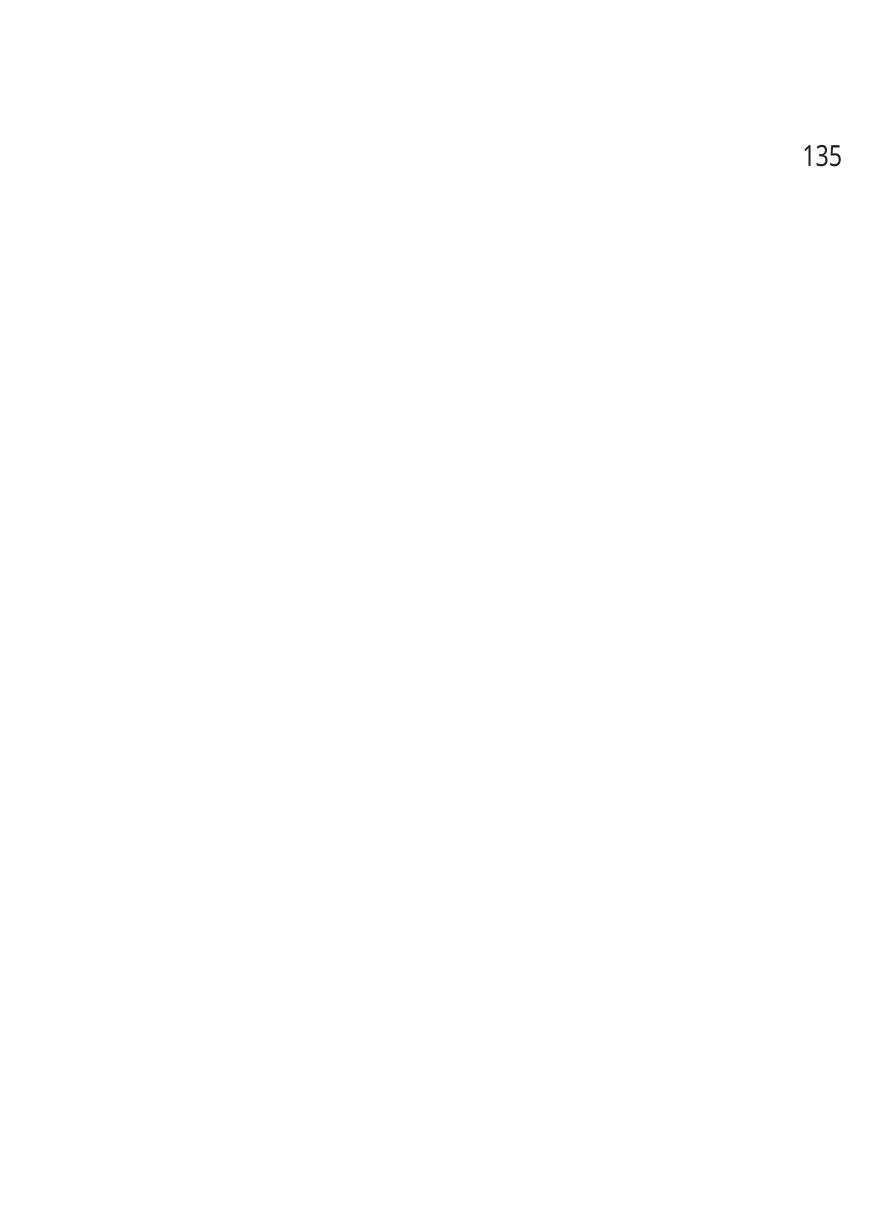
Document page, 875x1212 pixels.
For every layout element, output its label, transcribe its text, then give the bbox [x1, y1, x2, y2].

subtitle 135 [119, 136, 842, 175]
